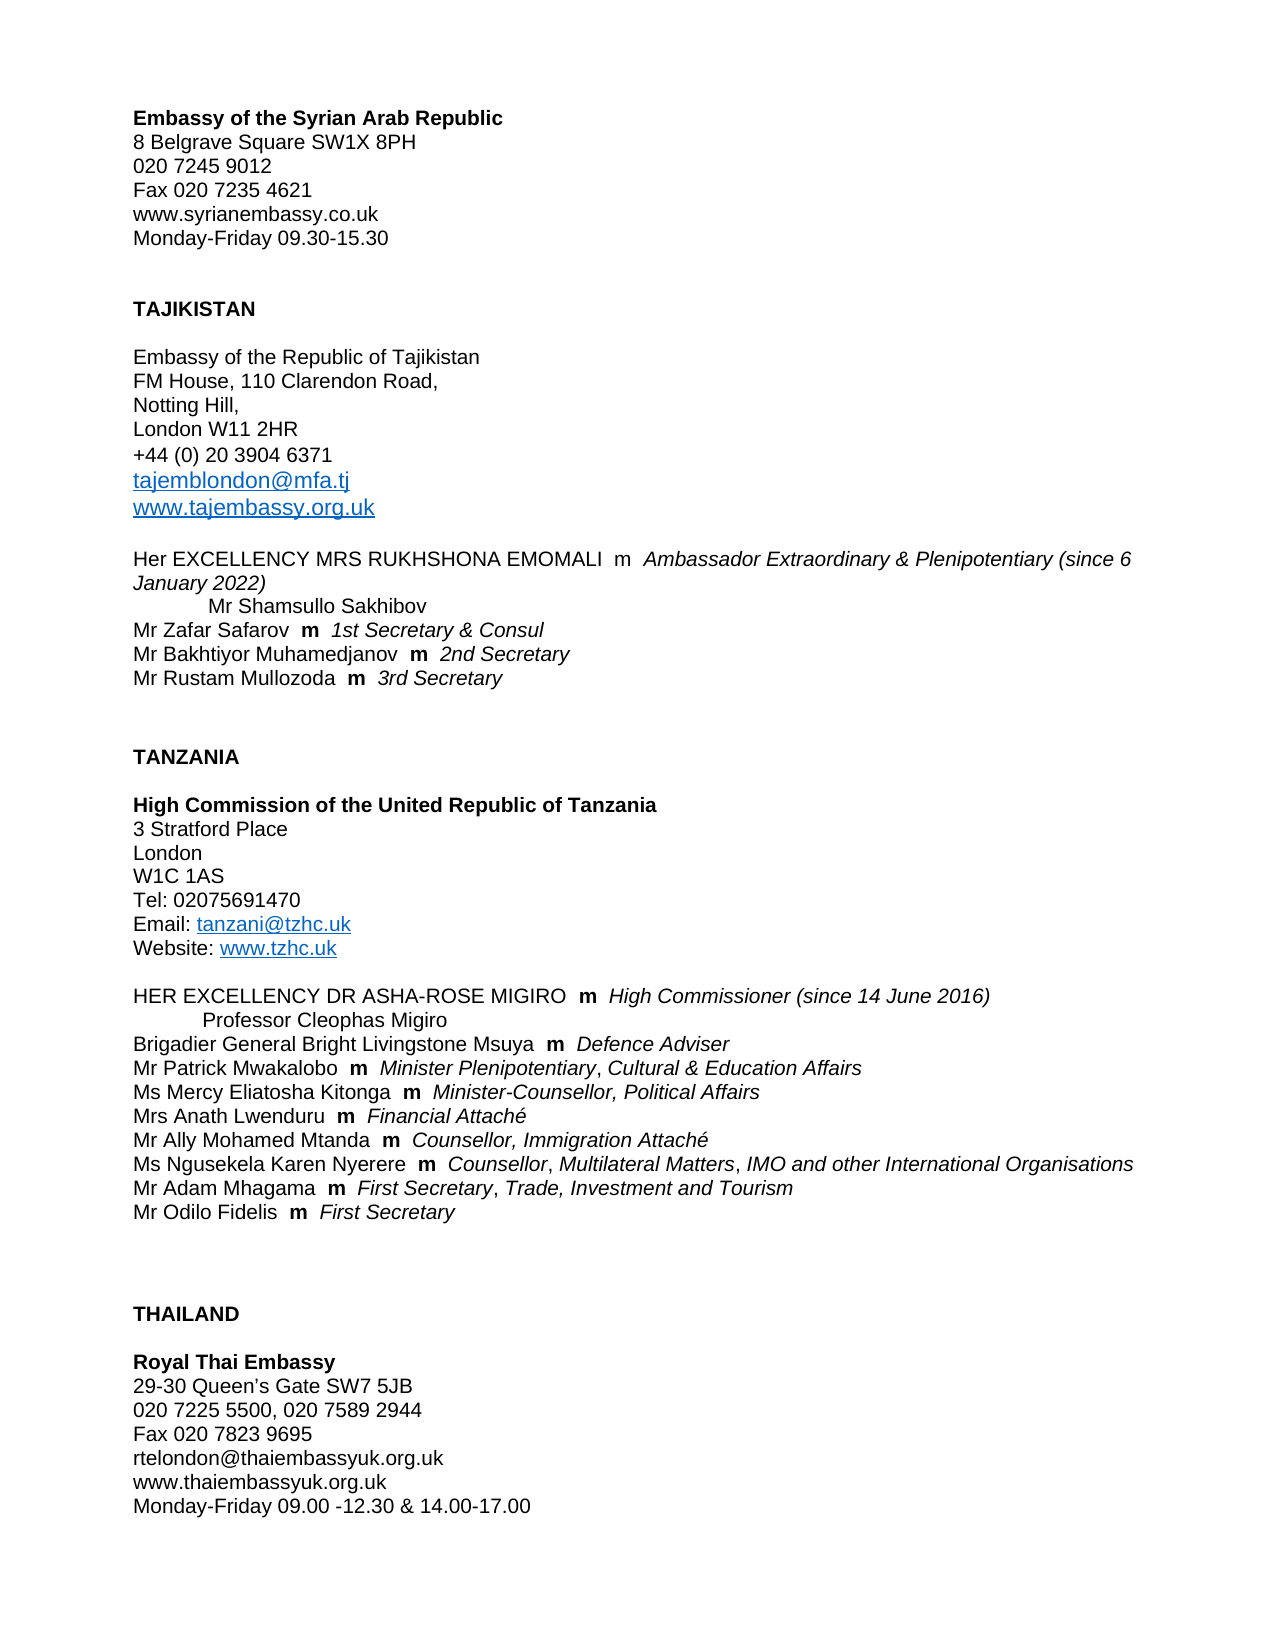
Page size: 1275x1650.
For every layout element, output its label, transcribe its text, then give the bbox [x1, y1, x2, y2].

text Mr Ally Mohamed Mtanda m Counsellor, Immigration Attaché [133, 1128, 1181, 1152]
text Mr Shamsullo Sakhibov [133, 594, 1181, 618]
text Website: www.tzhc.uk [133, 936, 1181, 960]
text Embassy of the Republic of Tajikistan [133, 345, 1181, 369]
text Fax 020 7235 4621 [133, 177, 1181, 201]
text Mr Odilo Fidelis m First Secretary [133, 1200, 1181, 1224]
text Mr Patrick Mwakalobo m Minister Plenipotentiary, Cultural & Education Affairs [133, 1056, 1181, 1080]
text Email: tanzani@tzhc.uk [133, 912, 1181, 936]
text Tel: 02075691470 [133, 888, 1181, 912]
text www.tajembassy.org.uk [133, 494, 1181, 520]
text rtelondon@thaiembassyuk.org.uk [133, 1446, 1181, 1469]
text London [133, 840, 1181, 864]
text 020 7245 9012 [133, 153, 1181, 177]
text tajemblondon@mfa.tj [133, 467, 1181, 494]
text Ms Ngusekela Karen Nyerere m Counsellor, Multilateral Matters, IMO and other International Organisations [133, 1152, 1181, 1176]
text London W11 2HR [133, 417, 1181, 441]
text TANZANIA [133, 744, 1181, 768]
text THAILAND [133, 1302, 1181, 1326]
text www.thaiembassyuk.org.uk [133, 1469, 1181, 1493]
text Brigadier General Bright Livingstone Msuya m Defence Adviser [133, 1032, 1181, 1056]
text FM House, 110 Clarendon Road, [133, 369, 1181, 393]
text Monday-Friday 09.30-15.30 [133, 225, 1181, 249]
text W1C 1AS [133, 864, 1181, 888]
text TAJIKISTAN [133, 297, 1181, 321]
text Mr Zafar Safarov m 1st Secretary & Consul [133, 618, 1181, 642]
text Monday-Friday 09.00 -12.30 & 14.00-17.00 [133, 1493, 1181, 1517]
text Professor Cleophas Migiro [133, 1008, 1181, 1032]
text Mr Bakhtiyor Muhamedjanov m 2nd Secretary [133, 642, 1181, 666]
text Notting Hill, [133, 393, 1181, 417]
text Mr Adam Mhagama m First Secretary, Trade, Investment and Tourism [133, 1176, 1181, 1200]
text Mrs Anath Lwenduru m Financial Attaché [133, 1104, 1181, 1128]
text 8 Belgrave Square SW1X 8PH [133, 129, 1181, 153]
subtitle Royal Thai Embassy [133, 1350, 1181, 1374]
text Fax 020 7823 9695 [133, 1422, 1181, 1446]
text Embassy of the Syrian Arab Republic [133, 106, 1181, 129]
text 3 Stratford Place [133, 816, 1181, 840]
text HER EXCELLENCY DR ASHA-ROSE MIGIRO m High Commissioner (since 14 June 2016) [133, 984, 1181, 1008]
text www.syrianembassy.co.uk [133, 201, 1181, 225]
text 29-30 Queen’s Gate SW7 5JB [133, 1374, 1181, 1398]
text High Commission of the United Republic of Tanzania [133, 792, 1181, 816]
text Her EXCELLENCY MRS RUKHSHONA EMOMALI m Ambassador Extraordinary & Plenipotentiary (since 6 January 2022) [133, 546, 1181, 594]
text +44 (0) 20 3904 6371 [133, 441, 1181, 467]
text Mr Rustam Mullozoda m 3rd Secretary [133, 666, 1181, 690]
text 020 7225 5500, 020 7589 2944 [133, 1398, 1181, 1422]
text Ms Mercy Eliatosha Kitonga m Minister-Counsellor, Political Affairs [133, 1080, 1181, 1104]
